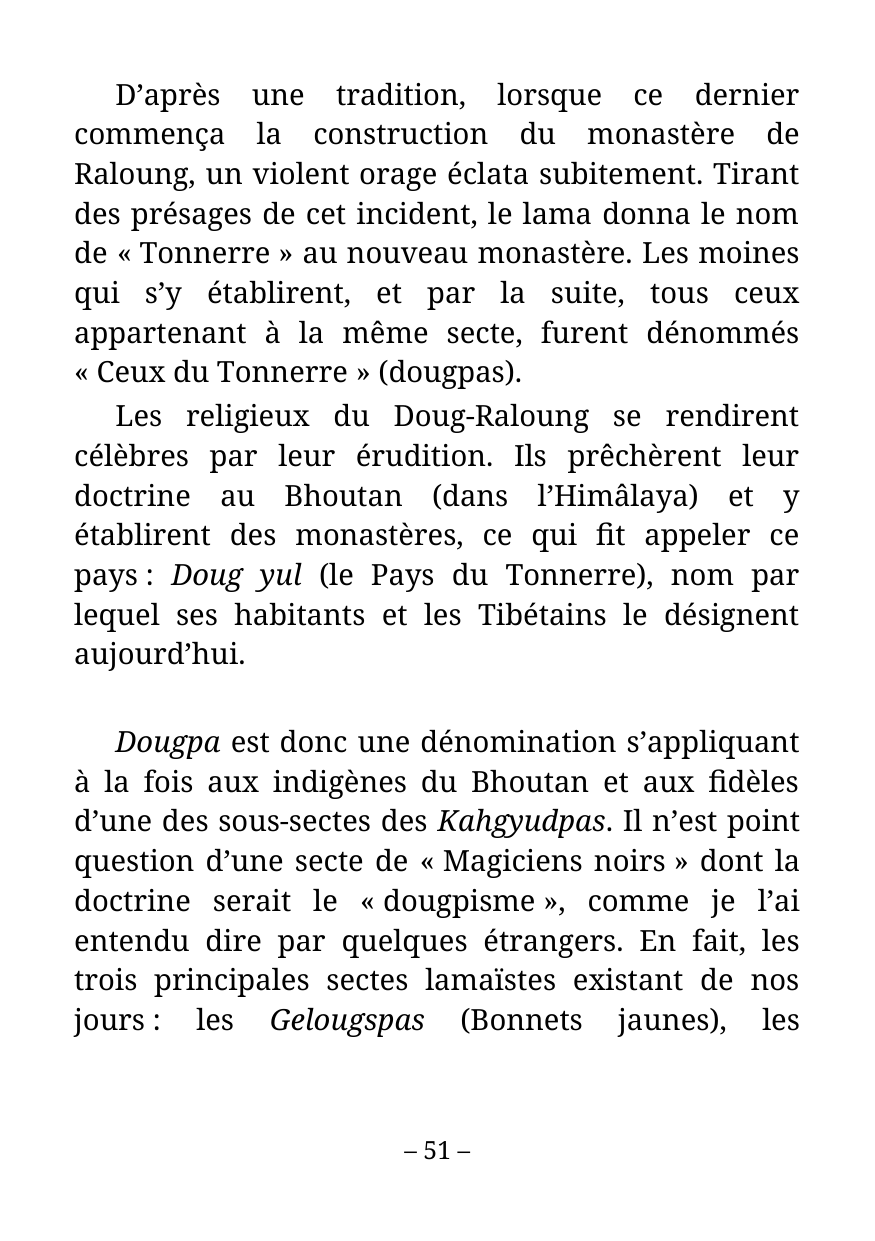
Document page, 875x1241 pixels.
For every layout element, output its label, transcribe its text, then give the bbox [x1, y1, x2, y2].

text D’après une tradition, lorsque ce dernier commença la construction du monastère de Raloung, un violent orage éclata subitement. Tirant des présages de cet incident, le lama donna le nom de « Tonnerre » au nouveau monastère. Les moines qui s’y établirent, et par la suite, tous ceux appartenant à la même secte, furent dénommés « Ceux du Tonnerre » (dougpas). [74, 74, 800, 391]
text Les religieux du Doug-Raloung se rendirent célèbres par leur érudition. Ils prêchèrent leur doctrine au Bhoutan (dans l’Himâlaya) et y établirent des monastères, ce qui fit appeler ce pays : Doug yul (le Pays du Tonnerre), nom par lequel ses habitants et les Tibétains le désignent aujourd’hui. [74, 396, 800, 673]
text Dougpa est donc une dénomination s’appliquant à la fois aux indigènes du Bhoutan et aux fidèles d’une des sous-sectes des Kahgyudpas. Il n’est point question d’une secte de « Magiciens noirs » dont la doctrine serait le « dougpisme », comme je l’ai entendu dire par quelques étrangers. En fait, les trois principales sectes lamaïstes existant de nos jours : les Gelougspas (Bonnets jaunes), les [74, 721, 800, 1039]
